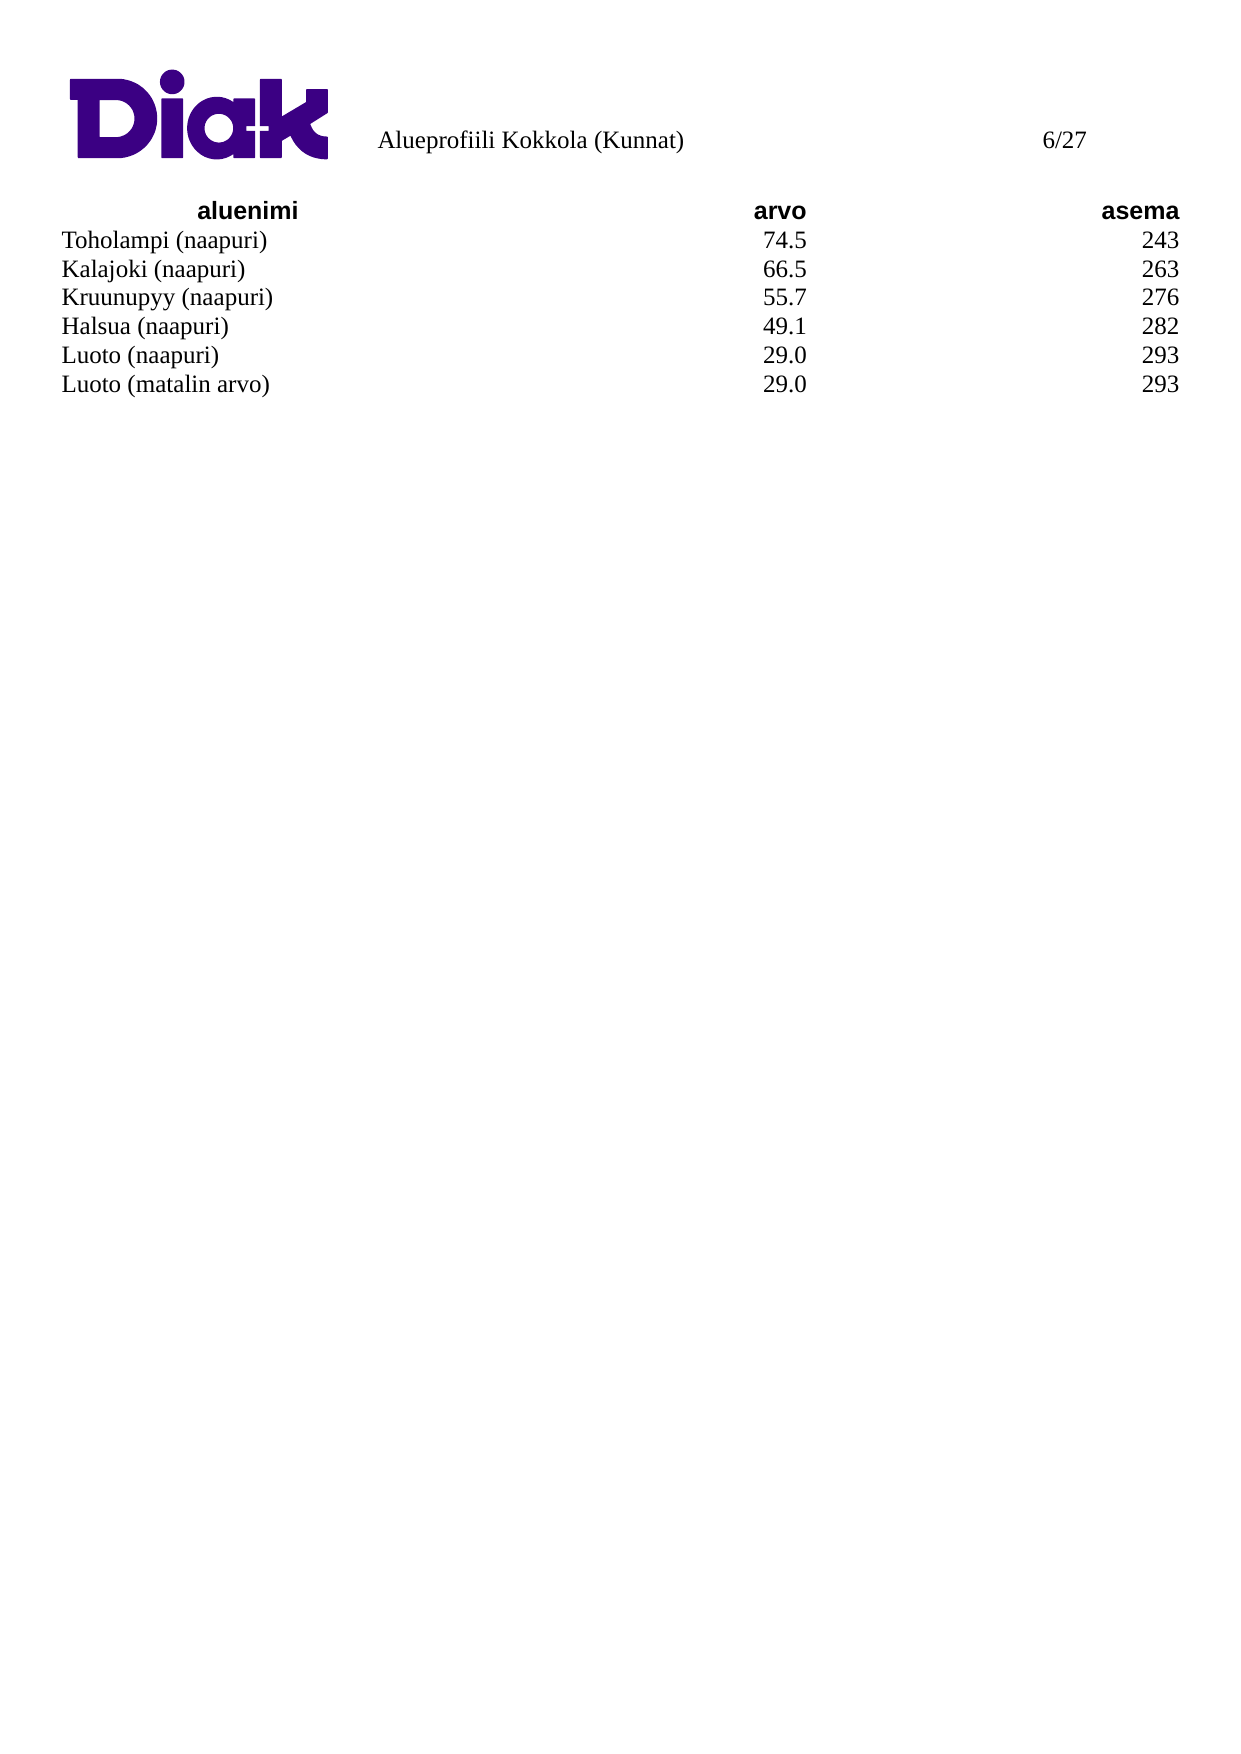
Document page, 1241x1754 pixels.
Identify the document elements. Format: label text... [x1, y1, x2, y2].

table_cell 276 [806, 283, 1179, 311]
table_cell 55.7 [434, 283, 806, 311]
table_cell Kalajoki (naapuri) [61, 254, 434, 282]
table_cell 293 [806, 369, 1179, 397]
table_header aluenimi [61, 196, 434, 225]
table_cell Halsua (naapuri) [61, 311, 434, 340]
table_cell 74.5 [434, 225, 806, 254]
table_cell Luoto (naapuri) [61, 340, 434, 369]
table_cell Luoto (matalin arvo) [61, 369, 434, 397]
table_cell 66.5 [434, 254, 806, 282]
table_cell Kruunupyy (naapuri) [61, 283, 434, 311]
table_cell 293 [806, 340, 1179, 369]
table_cell 282 [806, 311, 1179, 340]
table_cell 49.1 [434, 311, 806, 340]
table_cell 29.0 [434, 369, 806, 397]
table_cell Toholampi (naapuri) [61, 225, 434, 254]
table_cell 29.0 [434, 340, 806, 369]
table_header arvo [434, 196, 806, 225]
table_cell 263 [806, 254, 1179, 282]
table_header asema [806, 196, 1179, 225]
table_cell 243 [806, 225, 1179, 254]
